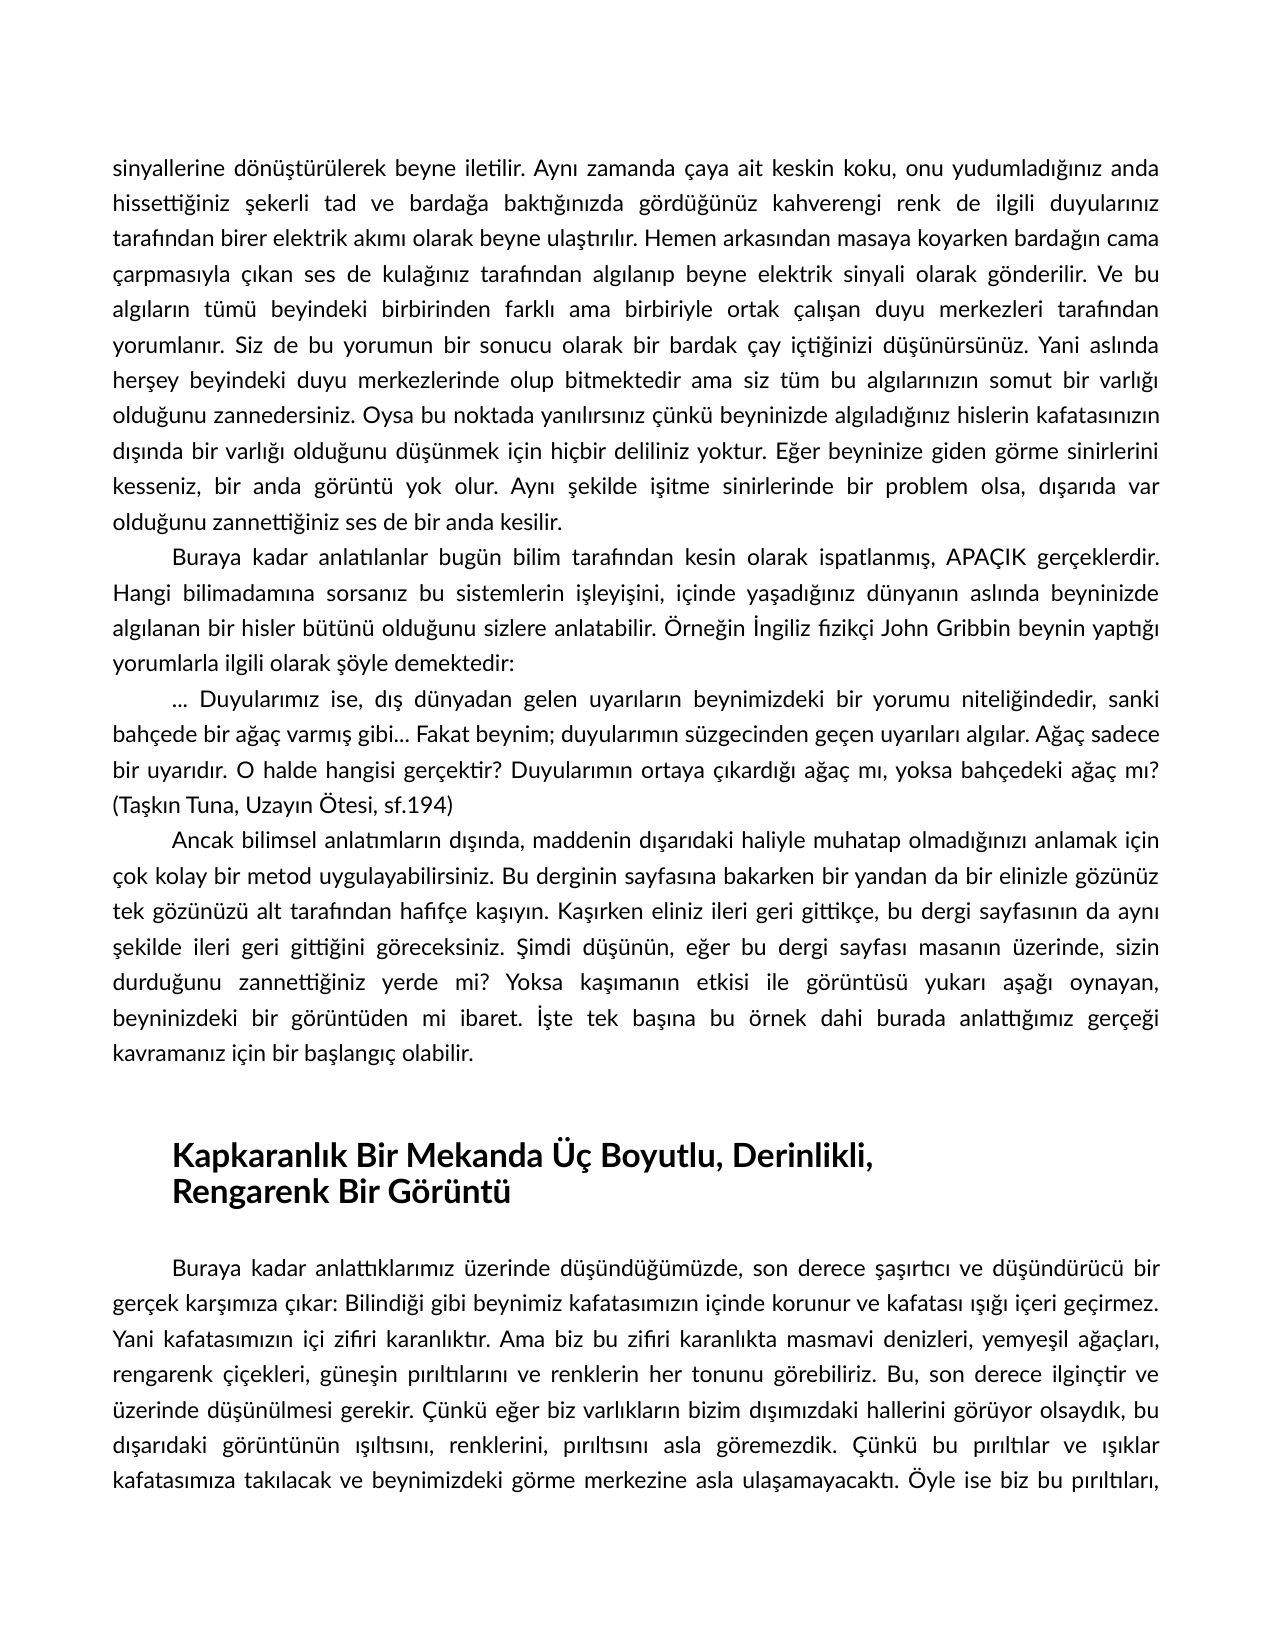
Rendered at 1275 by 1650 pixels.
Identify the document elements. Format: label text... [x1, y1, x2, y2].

text sinyallerine dönüştürülerek beyne iletilir. Aynı zamanda çaya ait keskin koku, onu yudumladığınız anda hissettiğiniz şekerli tad ve bardağa baktığınızda gördüğünüz kahverengi renk de ilgili duyularınız tarafından birer elektrik akımı olarak beyne ulaştırılır. Hemen arkasından masaya koyarken bardağın cama çarpmasıyla çıkan ses de kulağınız tarafından algılanıp beyne elektrik sinyali olarak gönderilir. Ve bu algıların tümü beyindeki birbirinden farklı ama birbiriyle ortak çalışan duyu merkezleri tarafından yorumlanır. Siz de bu yorumun bir sonucu olarak bir bardak çay içtiğinizi düşünürsünüz. Yani aslında herşey beyindeki duyu merkezlerinde olup bitmektedir ama siz tüm bu algılarınızın somut bir varlığı olduğunu zannedersiniz. Oysa bu noktada yanılırsınız çünkü beyninizde algıladığınız hislerin kafatasınızın dışında bir varlığı olduğunu düşünmek için hiçbir deliliniz yoktur. Eğer beyninize giden görme sinirlerini kesseniz, bir anda görüntü yok olur. Aynı şekilde işitme sinirlerinde bir problem olsa, dışarıda var olduğunu zannettiğiniz ses de bir anda kesilir. [112, 148, 1161, 537]
text Rengarenk Bir Görüntü [112, 1175, 1161, 1210]
text Buraya kadar anlattıklarımız üzerinde düşündüğümüzde, son derece şaşırtıcı ve düşündürücü bir gerçek karşımıza çıkar: Bilindiği gibi beynimiz kafatasımızın içinde korunur ve kafatası ışığı içeri geçirmez. Yani kafatasımızın içi zifiri karanlıktır. Ama biz bu zifiri karanlıkta masmavi denizleri, yemyeşil ağaçları, rengarenk çiçekleri, güneşin pırıltılarını ve renklerin her tonunu görebiliriz. Bu, son derece ilginçtir ve üzerinde düşünülmesi gerekir. Çünkü eğer biz varlıkların bizim dışımızdaki hallerini görüyor olsaydık, bu dışarıdaki görüntünün ışıltısını, renklerini, pırıltısını asla göremezdik. Çünkü bu pırıltılar ve ışıklar kafatasımıza takılacak ve beynimizdeki görme merkezine asla ulaşamayacaktı. Öyle ise biz bu pırıltıları, [112, 1248, 1161, 1496]
text ... Duyularımız ise, dış dünyadan gelen uyarıların beynimizdeki bir yorumu niteliğindedir, sanki bahçede bir ağaç varmış gibi... Fakat beynim; duyularımın süzgecinden geçen uyarıları algılar. Ağaç sadece bir uyarıdır. O halde hangisi gerçektir? Duyularımın ortaya çıkardığı ağaç mı, yoksa bahçedeki ağaç mı? (Taşkın Tuna, Uzayın Ötesi, sf.194) [112, 679, 1161, 821]
text Kapkaranlık Bir Mekanda Üç Boyutlu, Derinlikli, [112, 1139, 1161, 1175]
text Ancak bilimsel anlatımların dışında, maddenin dışarıdaki haliyle muhatap olmadığınızı anlamak için çok kolay bir metod uygulayabilirsiniz. Bu derginin sayfasına bakarken bir yandan da bir elinizle gözünüz tek gözünüzü alt tarafından hafifçe kaşıyın. Kaşırken eliniz ileri geri gittikçe, bu dergi sayfasının da aynı şekilde ileri geri gittiğini göreceksiniz. Şimdi düşünün, eğer bu dergi sayfası masanın üzerinde, sizin durduğunu zannettiğiniz yerde mi? Yoksa kaşımanın etkisi ile görüntüsü yukarı aşağı oynayan, beyninizdeki bir görüntüden mi ibaret. İşte tek başına bu örnek dahi burada anlattığımız gerçeği kavramanız için bir başlangıç olabilir. [112, 821, 1161, 1068]
text Buraya kadar anlatılanlar bugün bilim tarafından kesin olarak ispatlanmış, APAÇIK gerçeklerdir. Hangi bilimadamına sorsanız bu sistemlerin işleyişini, içinde yaşadığınız dünyanın aslında beyninizde algılanan bir hisler bütünü olduğunu sizlere anlatabilir. Örneğin İngiliz fizikçi John Gribbin beynin yaptığı yorumlarla ilgili olarak şöyle demektedir: [112, 537, 1161, 679]
